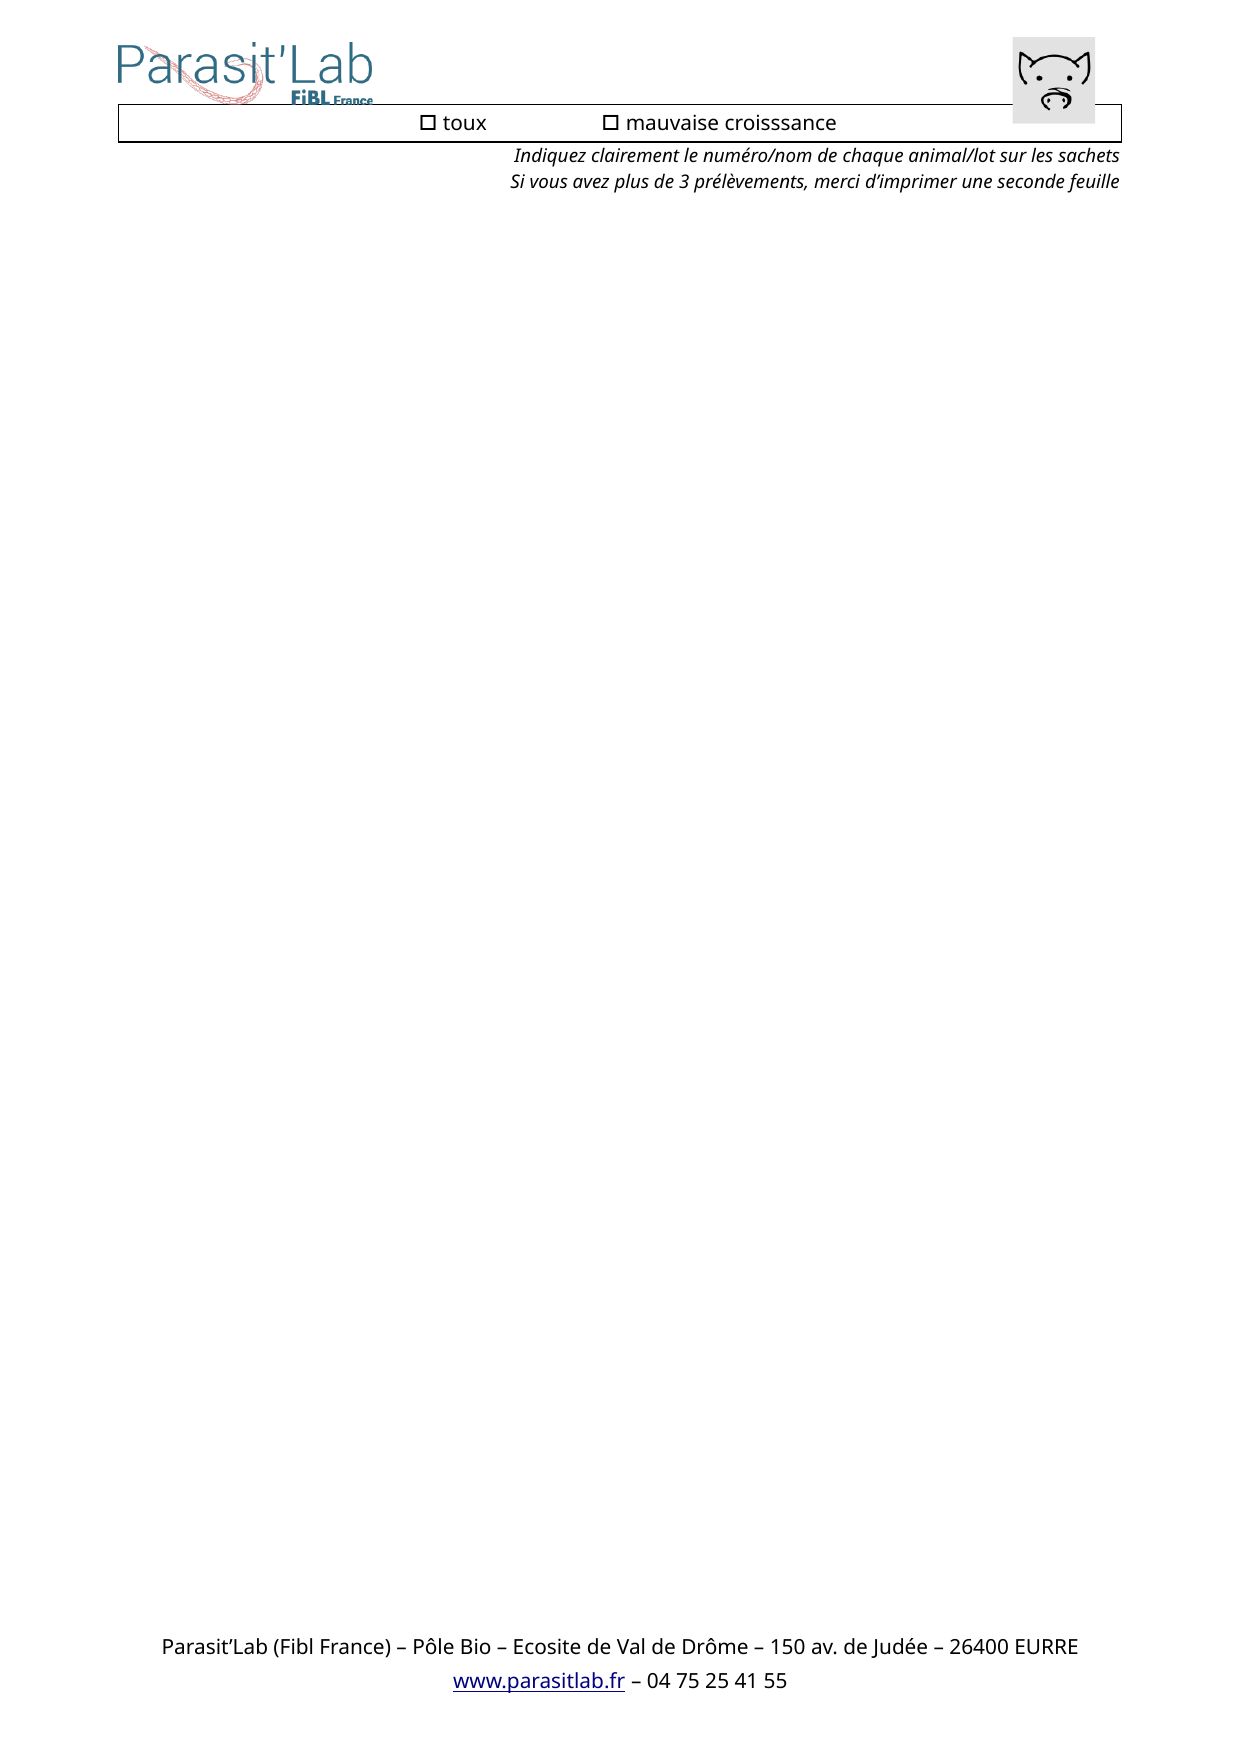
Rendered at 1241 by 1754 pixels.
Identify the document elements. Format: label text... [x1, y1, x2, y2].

table_cell [119, 105, 407, 141]
table_cell  mauvaise croisssance [590, 105, 871, 141]
table_cell [871, 105, 1121, 141]
text Indiquez clairement le numéro/nom de chaque animal/lot sur les sachets [118, 143, 1122, 168]
table_cell  toux [407, 105, 590, 141]
text Si vous avez plus de 3 prélèvements, merci d’imprimer une seconde feuille [118, 168, 1122, 193]
